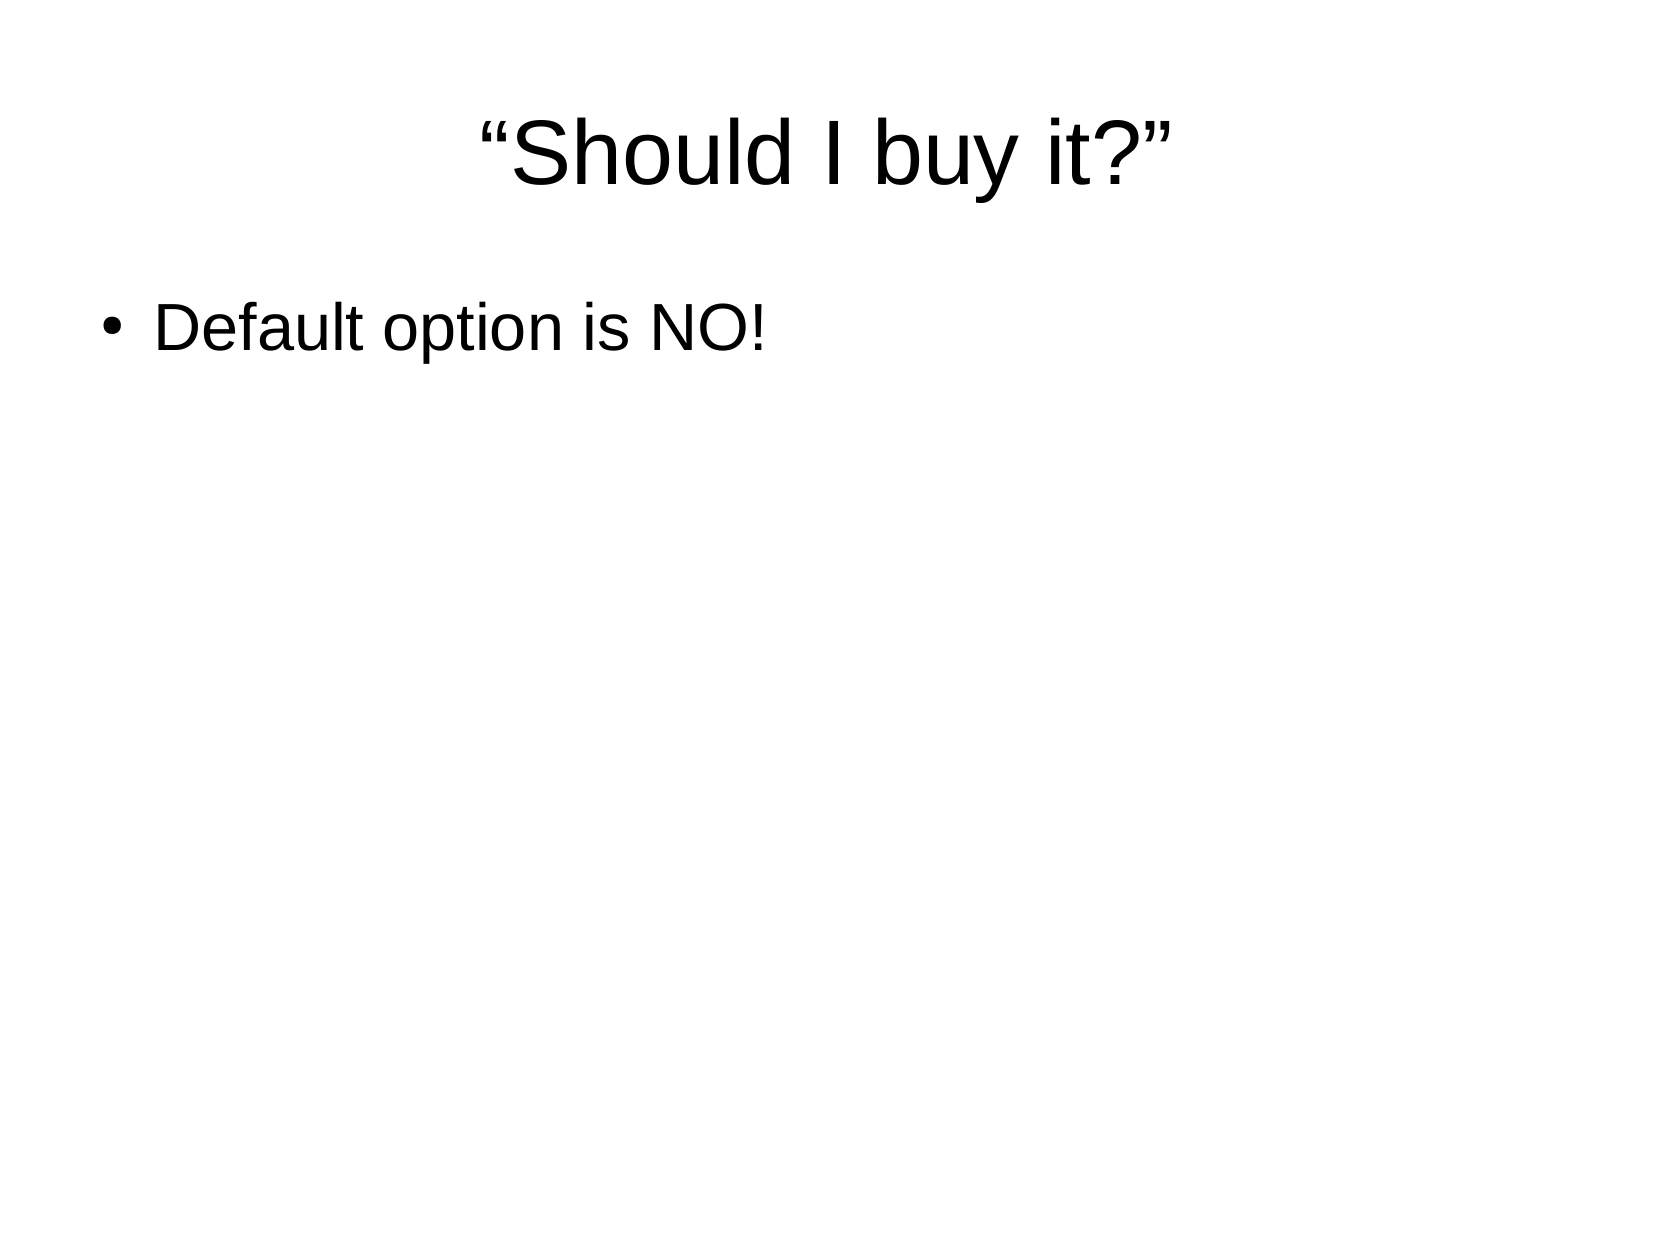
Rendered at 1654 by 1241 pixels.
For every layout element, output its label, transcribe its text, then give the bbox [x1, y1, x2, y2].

title “Should I buy it?” [82, 49, 1571, 257]
list Default option is NO! [82, 290, 1571, 1010]
